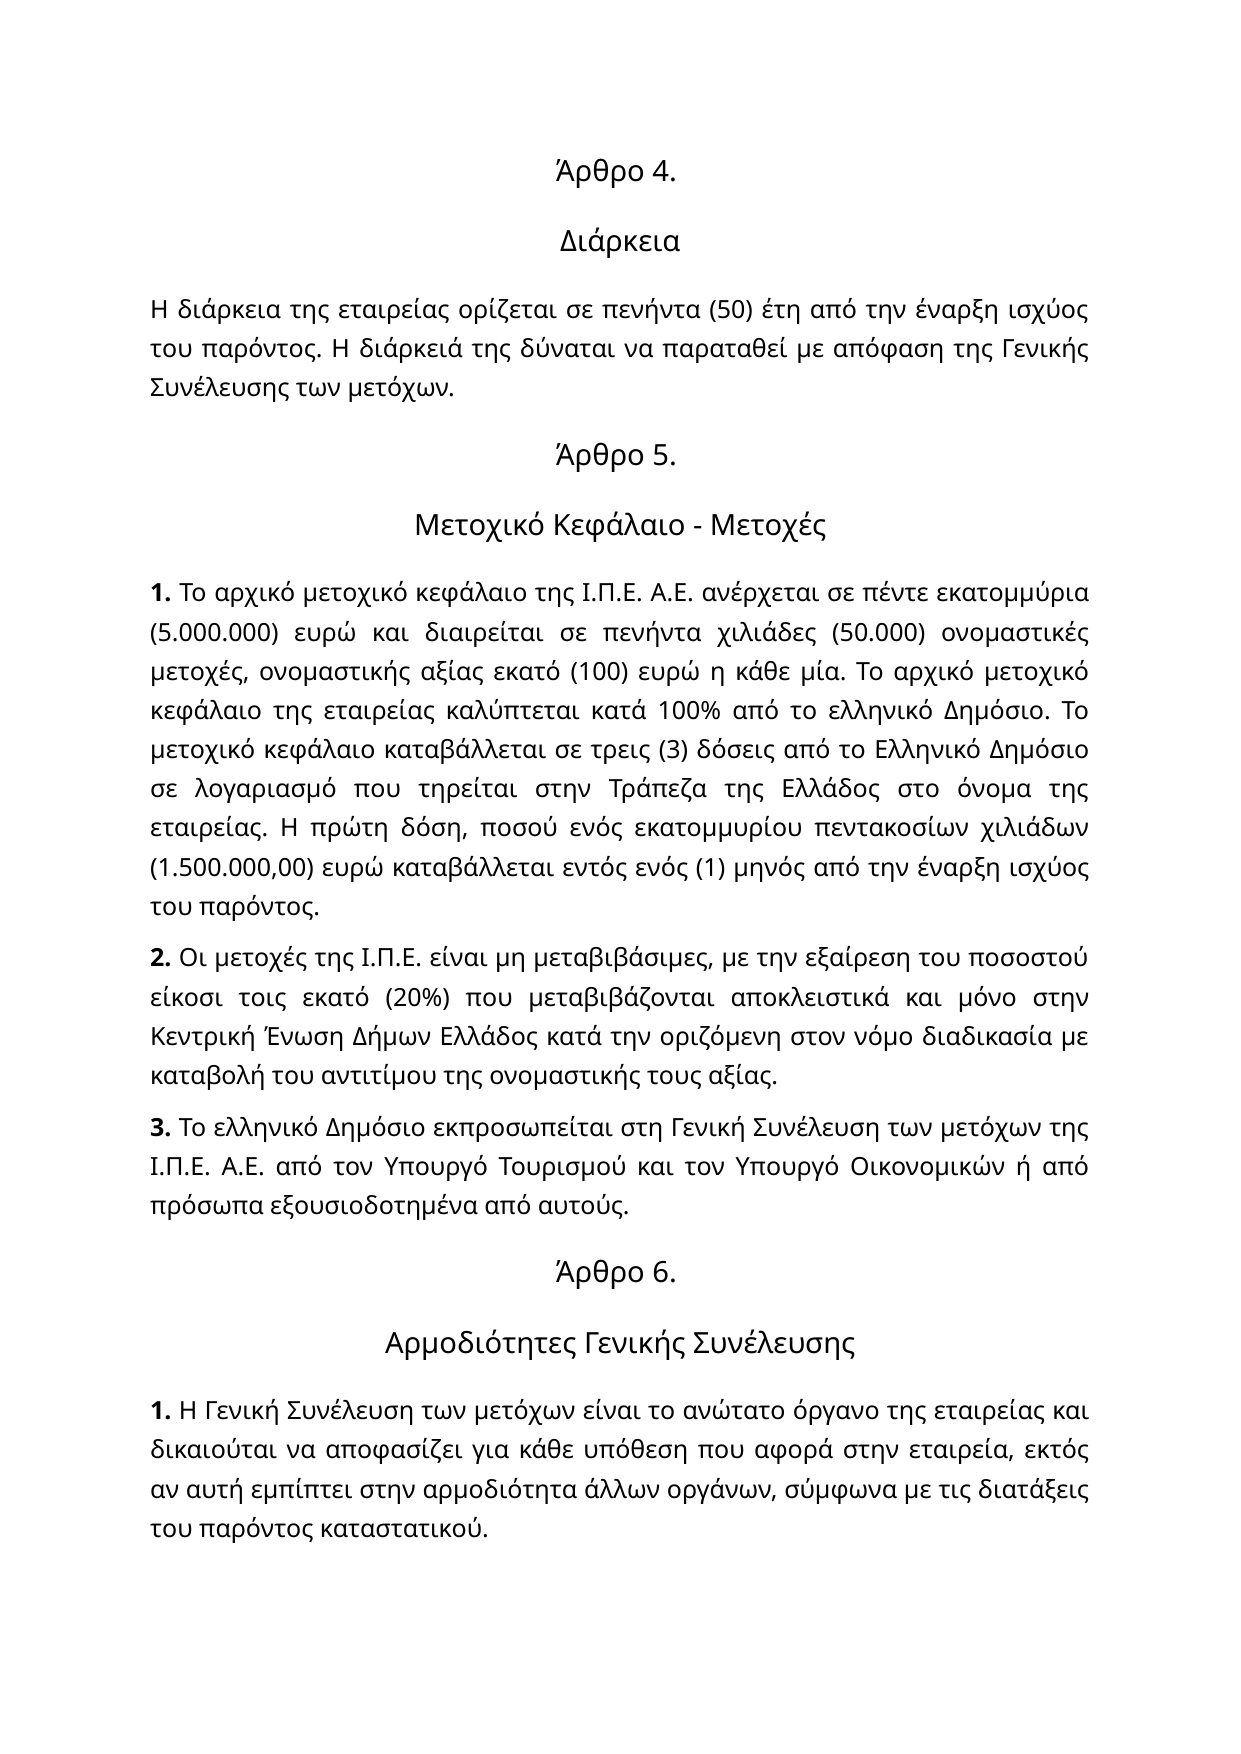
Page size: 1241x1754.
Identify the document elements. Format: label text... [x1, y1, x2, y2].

subtitle Αρμοδιότητες Γενικής Συνέλευσης [150, 1322, 1090, 1362]
text Η διάρκεια της εταιρείας ορίζεται σε πενήντα (50) έτη από την έναρξη ισχύος του παρόντος. Η διάρκειά της δύναται να παραταθεί με απόφαση της Γενικής Συνέλευσης των μετόχων. [150, 291, 1090, 404]
subtitle Διάρκεια [150, 221, 1090, 260]
text 3. Το ελληνικό Δημόσιο εκπροσωπείται στη Γενική Συνέλευση των μετόχων της Ι.Π.Ε. Α.Ε. από τον Υπουργό Τουρισμού και τον Υπουργό Οικονομικών ή από πρόσωπα εξουσιοδοτημένα από αυτούς. [150, 1109, 1090, 1222]
subtitle Άρθρο 5. [150, 434, 1090, 473]
subtitle Μετοχικό Κεφάλαιο - Μετοχές [150, 504, 1090, 544]
subtitle Άρθρο 6. [150, 1252, 1090, 1291]
subtitle Άρθρο 4. [150, 150, 1090, 190]
text 2. Οι μετοχές της Ι.Π.Ε. είναι μη μεταβιβάσιμες, με την εξαίρεση του ποσοστού είκοσι τοις εκατό (20%) που μεταβιβάζονται αποκλειστικά και μόνο στην Κεντρική Ένωση Δήμων Ελλάδος κατά την οριζόμενη στον νόμο διαδικασία με καταβολή του αντιτίμου της ονομαστικής τους αξίας. [150, 940, 1090, 1092]
text 1. Η Γενική Συνέλευση των μετόχων είναι το ανώτατο όργανο της εταιρείας και δικαιούται να αποφασίζει για κάθε υπόθεση που αφορά στην εταιρεία, εκτός αν αυτή εμπίπτει στην αρμοδιότητα άλλων οργάνων, σύμφωνα με τις διατάξεις του παρόντος καταστατικού. [150, 1393, 1090, 1544]
text 1. Το αρχικό μετοχικό κεφάλαιο της Ι.Π.Ε. Α.Ε. ανέρχεται σε πέντε εκατομμύρια (5.000.000) ευρώ και διαιρείται σε πενήντα χιλιάδες (50.000) ονομαστικές μετοχές, ονομαστικής αξίας εκατό (100) ευρώ η κάθε μία. Το αρχικό μετοχικό κεφάλαιο της εταιρείας καλύπτεται κατά 100% από το ελληνικό Δημόσιο. Το μετοχικό κεφάλαιο καταβάλλεται σε τρεις (3) δόσεις από το Ελληνικό Δημόσιο σε λογαριασμό που τηρείται στην Τράπεζα της Ελλάδος στο όνομα της εταιρείας. Η πρώτη δόση, ποσού ενός εκατομμυρίου πεντακοσίων χιλιάδων (1.500.000,00) ευρώ καταβάλλεται εντός ενός (1) μηνός από την έναρξη ισχύος του παρόντος. [150, 575, 1090, 922]
